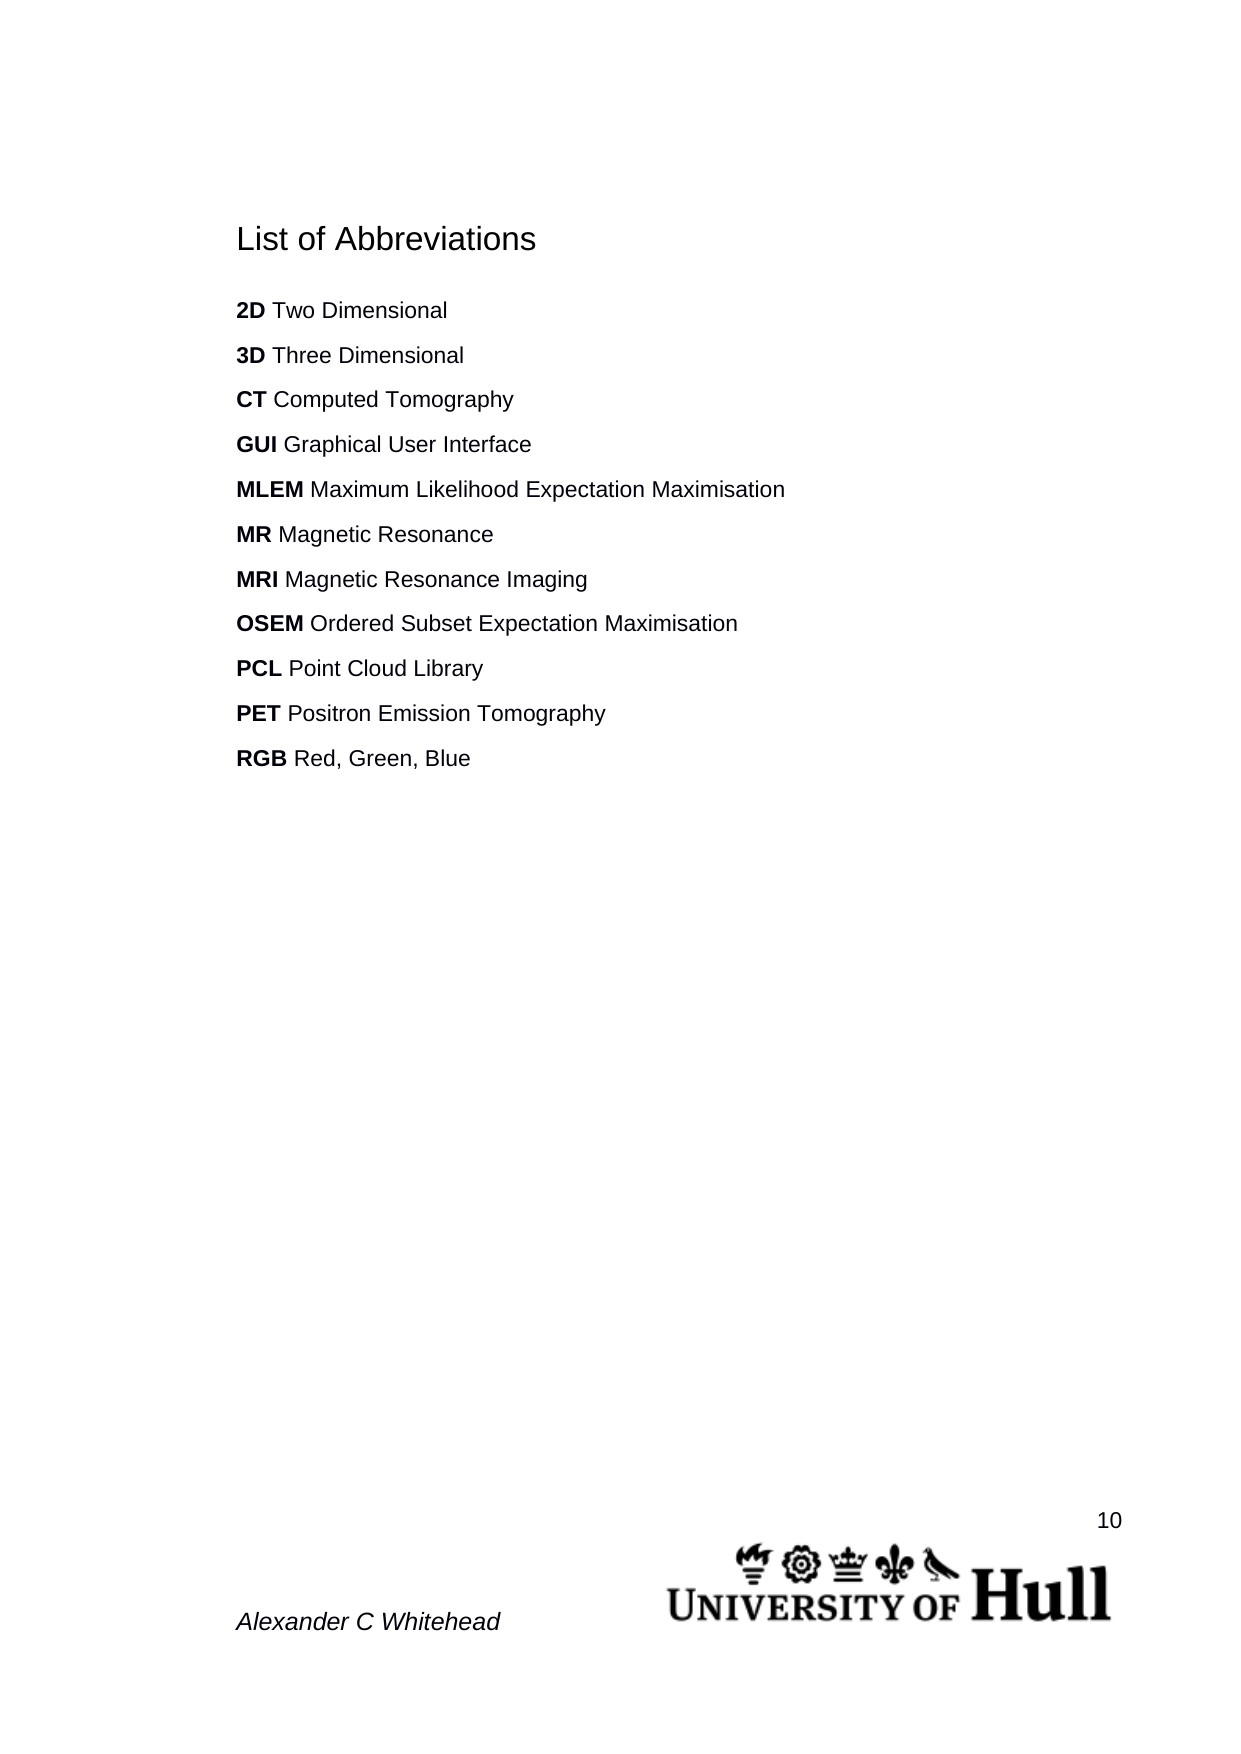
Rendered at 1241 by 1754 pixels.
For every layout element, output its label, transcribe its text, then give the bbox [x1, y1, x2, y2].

text 2D Two Dimensional [236, 297, 1122, 323]
text PET Positron Emission Tomography [236, 700, 1122, 726]
text MR Magnetic Resonance [236, 521, 1122, 547]
text GUI Graphical User Interface [236, 431, 1122, 458]
picture [660, 1533, 1120, 1631]
text 3D Three Dimensional [236, 342, 1122, 368]
text CT Computed Tomography [236, 386, 1122, 413]
text RGB Red, Green, Blue [236, 745, 1122, 771]
text OSEM Ordered Subset Expectation Maximisation [236, 610, 1122, 637]
text PCL Point Cloud Library [236, 655, 1122, 682]
text MRI Magnetic Resonance Imaging [236, 566, 1122, 592]
subtitle List of Abbreviations [236, 219, 1122, 258]
text MLEM Maximum Likelihood Expectation Maximisation [236, 476, 1122, 502]
